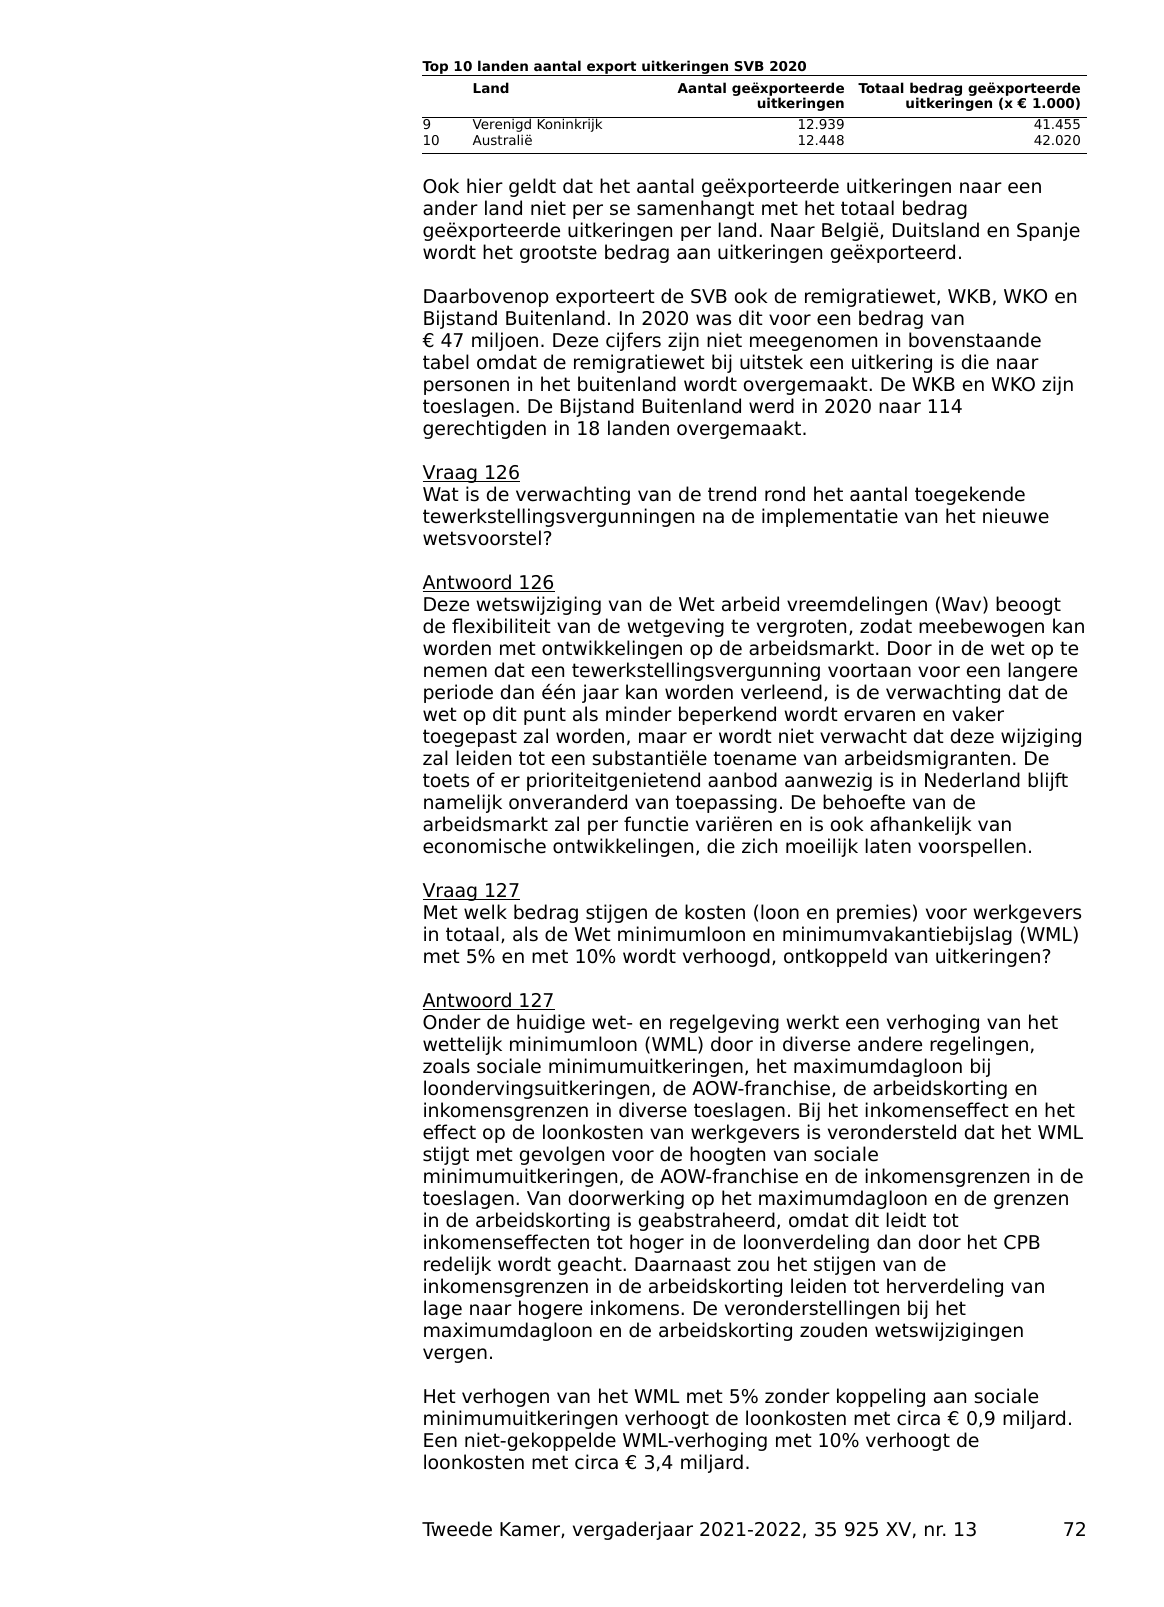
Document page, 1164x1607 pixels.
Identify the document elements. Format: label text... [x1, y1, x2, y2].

text Wat is de verwachting van de trend rond het aantal toegekende tewerkstellingsvergunningen na de implementatie van het nieuwe wetsvoorstel? [422, 484, 1087, 550]
text Ook hier geldt dat het aantal geëxporteerde uitkeringen naar een ander land niet per se samenhangt met het totaal bedrag geëxporteerde uitkeringen per land. Naar België, Duitsland en Spanje wordt het grootste bedrag aan uitkeringen geëxporteerd. [422, 176, 1087, 264]
subtitle Antwoord 126 [422, 572, 1087, 594]
table_cell Verenigd Koninkrijk [467, 118, 644, 132]
text Met welk bedrag stijgen de kosten (loon en premies) voor werkgevers in totaal, als de Wet minimumloon en minimumvakantiebijslag (WML) met 5% en met 10% wordt verhoogd, ontkoppeld van uitkeringen? [422, 902, 1087, 968]
table_cell 10 [422, 133, 467, 153]
table_cell [422, 76, 467, 117]
table_cell 12.939 [644, 118, 850, 132]
table_cell Land [467, 76, 644, 117]
subtitle Vraag 127 [422, 880, 1087, 902]
text Daarbovenop exporteert de SVB ook de remigratiewet, WKB, WKO en Bijstand Buitenland. In 2020 was dit voor een bedrag van € 47 miljoen. Deze cijfers zijn niet meegenomen in bovenstaande tabel omdat de remigratiewet bij uitstek een uitkering is die naar personen in het buitenland wordt overgemaakt. De WKB en WKO zijn toeslagen. De Bijstand Buitenland werd in 2020 naar 114 gerechtigden in 18 landen overgemaakt. [422, 286, 1087, 440]
table_cell Australië [467, 133, 644, 153]
subtitle Antwoord 127 [422, 990, 1087, 1012]
text Het verhogen van het WML met 5% zonder koppeling aan sociale minimumuitkeringen verhoogt de loonkosten met circa € 0,9 miljard. Een niet-gekoppelde WML-verhoging met 10% verhoogt de loonkosten met circa € 3,4 miljard. [422, 1386, 1087, 1474]
table_cell 12.448 [644, 133, 850, 153]
table_cell Totaal bedrag geëxporteerde uitkeringen (x € 1.000) [850, 76, 1087, 117]
table_cell 41.455 [850, 118, 1087, 132]
table_cell Aantal geëxporteerde uitkeringen [644, 76, 850, 117]
subtitle Vraag 126 [422, 462, 1087, 484]
table_cell 9 [422, 118, 467, 132]
table_header Top 10 landen aantal export uitkeringen SVB 2020 [422, 59, 1087, 75]
table_cell 42.020 [850, 133, 1087, 153]
text Deze wetswijziging van de Wet arbeid vreemdelingen (Wav) beoogt de flexibiliteit van de wetgeving te vergroten, zodat meebewogen kan worden met ontwikkelingen op de arbeidsmarkt. Door in de wet op te nemen dat een tewerkstellingsvergunning voortaan voor een langere periode dan één jaar kan worden verleend, is de verwachting dat de wet op dit punt als minder beperkend wordt ervaren en vaker toegepast zal worden, maar er wordt niet verwacht dat deze wijziging zal leiden tot een substantiële toename van arbeidsmigranten. De toets of er prioriteitgenietend aanbod aanwezig is in Nederland blijft namelijk onveranderd van toepassing. De behoefte van de arbeidsmarkt zal per functie variëren en is ook afhankelijk van economische ontwikkelingen, die zich moeilijk laten voorspellen. [422, 594, 1087, 858]
text Onder de huidige wet- en regelgeving werkt een verhoging van het wettelijk minimumloon (WML) door in diverse andere regelingen, zoals sociale minimumuitkeringen, het maximumdagloon bij loondervingsuitkeringen, de AOW-franchise, de arbeidskorting en inkomensgrenzen in diverse toeslagen. Bij het inkomenseffect en het effect op de loonkosten van werkgevers is verondersteld dat het WML stijgt met gevolgen voor de hoogten van sociale minimumuitkeringen, de AOW-franchise en de inkomensgrenzen in de toeslagen. Van doorwerking op het maximumdagloon en de grenzen in de arbeidskorting is geabstraheerd, omdat dit leidt tot inkomenseffecten tot hoger in de loonverdeling dan door het CPB redelijk wordt geacht. Daarnaast zou het stijgen van de inkomensgrenzen in de arbeidskorting leiden tot herverdeling van lage naar hogere inkomens. De veronderstellingen bij het maximumdagloon en de arbeidskorting zouden wetswijzigingen vergen. [422, 1012, 1087, 1364]
